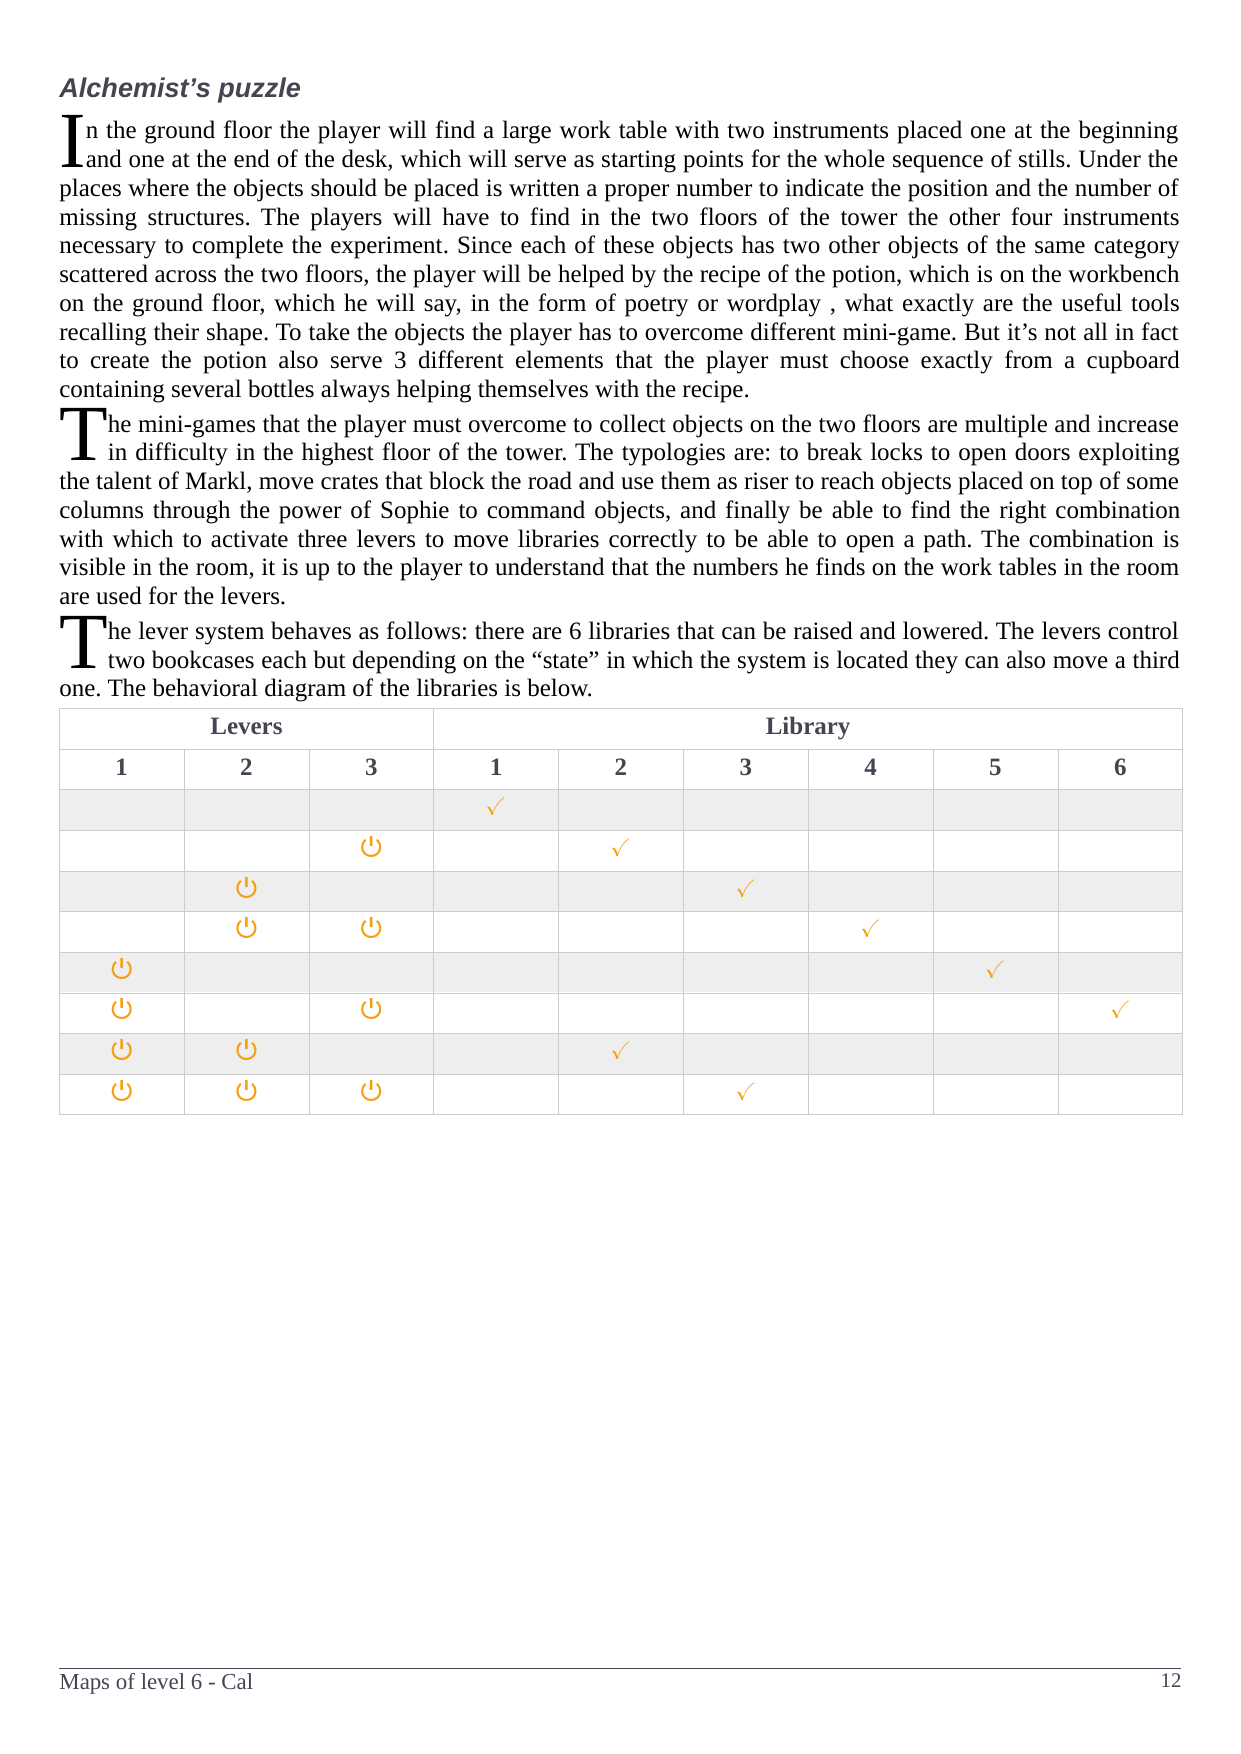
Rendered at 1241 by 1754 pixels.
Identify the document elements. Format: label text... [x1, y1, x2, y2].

text In the ground floor the player will find a large work table with two instruments placed one at the beginning and one at the end of the desk, which will serve as starting points for the whole sequence of stills. Under the places where the objects should be placed is written a proper number to indicate the position and the number of missing structures. The players will have to find in the two floors of the tower the other four instruments necessary to complete the experiment. Since each of these objects has two other objects of the same category scattered across the two floors, the player will be helped by the recipe of the potion, which is on the workbench on the ground floor, which he will say, in the form of poetry or wordplay , what exactly are the useful tools recalling their shape. To take the objects the player has to overcome different mini-game. But it’s not all in fact to create the potion also serve 3 different elements that the player must choose exactly from a cupboard containing several bottles always helping themselves with the recipe. [59, 115, 1181, 403]
table_cell ⏻ [185, 1034, 309, 1074]
table_cell 1 [434, 750, 558, 789]
table_cell [185, 953, 309, 992]
table_cell [434, 1075, 558, 1114]
table_cell [434, 1034, 558, 1074]
table_cell 2 [185, 750, 309, 789]
table_cell [559, 1075, 683, 1114]
table_cell [684, 790, 808, 830]
table_cell [809, 953, 933, 992]
table_cell [310, 790, 433, 830]
table_cell [434, 953, 558, 992]
table_cell [809, 1034, 933, 1074]
table_cell [60, 790, 184, 830]
table_cell ⏻ [60, 1034, 184, 1074]
table_cell [185, 831, 309, 871]
table_cell [1059, 1034, 1182, 1074]
table_cell ✓ [934, 953, 1058, 992]
table_cell [809, 994, 933, 1033]
table_cell [684, 953, 808, 992]
table_cell ✓ [559, 831, 683, 871]
table_cell [809, 872, 933, 911]
table_cell [310, 872, 433, 911]
table_cell [434, 831, 558, 871]
table_header Library [434, 709, 1182, 749]
table_cell [934, 912, 1058, 952]
table_cell [684, 994, 808, 1033]
table_cell [1059, 912, 1182, 952]
table_cell [809, 831, 933, 871]
table_cell 1 [60, 750, 184, 789]
table_cell ✓ [434, 790, 558, 830]
table_cell [559, 790, 683, 830]
table_cell [809, 790, 933, 830]
table_cell ⏻ [185, 872, 309, 911]
table_cell [60, 872, 184, 911]
table_cell [60, 831, 184, 871]
table_cell [310, 953, 433, 992]
table_cell [684, 831, 808, 871]
table_cell [434, 994, 558, 1033]
table_cell ⏻ [185, 1075, 309, 1114]
table_cell ⏻ [310, 994, 433, 1033]
table_cell ⏻ [185, 912, 309, 952]
table_cell [559, 912, 683, 952]
table_cell [809, 1075, 933, 1114]
table_cell 6 [1059, 750, 1182, 789]
table_header Levers [60, 709, 433, 749]
table_cell [934, 790, 1058, 830]
table_cell [60, 912, 184, 952]
table_cell [684, 1034, 808, 1074]
text The mini-games that the player must overcome to collect objects on the two floors are multiple and increase in difficulty in the highest floor of the tower. The typologies are: to break locks to open doors exploiting the talent of Markl, move crates that block the road and use them as riser to reach objects placed on top of some columns through the power of Sophie to command objects, and finally be able to find the right combination with which to activate three levers to move libraries correctly to be able to open a path. The combination is visible in the room, it is up to the player to understand that the numbers he finds on the work tables in the room are used for the levers. [59, 409, 1181, 610]
table_cell [684, 912, 808, 952]
table_cell ✓ [684, 1075, 808, 1114]
table_cell [559, 872, 683, 911]
table_cell ⏻ [60, 1075, 184, 1114]
table_cell [934, 831, 1058, 871]
table_cell ⏻ [310, 831, 433, 871]
table_cell ✓ [1059, 994, 1182, 1033]
table_cell 5 [934, 750, 1058, 789]
table_cell ⏻ [310, 1075, 433, 1114]
subtitle Alchemist’s puzzle [59, 72, 1181, 103]
table_cell [934, 1034, 1058, 1074]
table_cell [1059, 1075, 1182, 1114]
table_cell [559, 994, 683, 1033]
table_cell ✓ [684, 872, 808, 911]
table_cell [559, 953, 683, 992]
table_cell 3 [684, 750, 808, 789]
table_cell [434, 912, 558, 952]
table_cell [934, 1075, 1058, 1114]
text The lever system behaves as follows: there are 6 libraries that can be raised and lowered. The levers control two bookcases each but depending on the “state” in which the system is located they can also move a third one. The behavioral diagram of the libraries is below. [59, 616, 1181, 702]
table_cell [185, 994, 309, 1033]
table_cell [934, 994, 1058, 1033]
table_cell 3 [310, 750, 433, 789]
table_cell [1059, 831, 1182, 871]
table_cell [934, 872, 1058, 911]
table_cell ⏻ [60, 953, 184, 992]
table_cell 4 [809, 750, 933, 789]
table_cell [1059, 872, 1182, 911]
table_cell [1059, 953, 1182, 992]
table_cell ⏻ [60, 994, 184, 1033]
table_cell [434, 872, 558, 911]
table_cell ⏻ [310, 912, 433, 952]
table_cell ✓ [809, 912, 933, 952]
table_cell [1059, 790, 1182, 830]
table_cell [185, 790, 309, 830]
table_cell [310, 1034, 433, 1074]
table_cell ✓ [559, 1034, 683, 1074]
table_cell 2 [559, 750, 683, 789]
